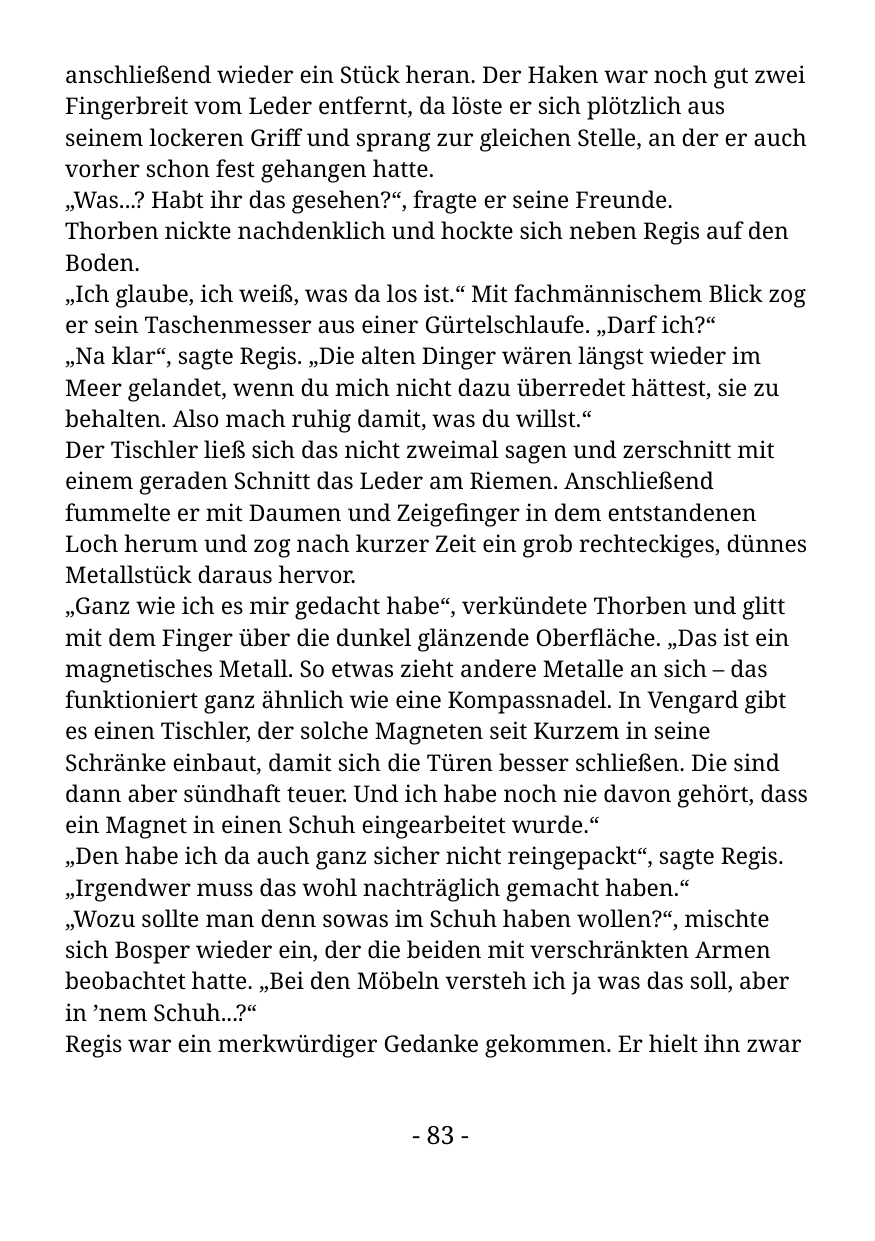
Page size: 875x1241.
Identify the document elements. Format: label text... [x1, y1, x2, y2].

text anschließend wieder ein Stück heran. Der Haken war noch gut zwei Fingerbreit vom Leder entfernt, da löste er sich plötzlich aus seinem lockeren Griff und sprang zur gleichen Stelle, an der er auch vorher schon fest gehangen hatte. „Was...? Habt ihr das gesehen?“, fragte er seine Freunde. Thorben nickte nachdenklich und hockte sich neben Regis auf den Boden. „Ich glaube, ich weiß, was da los ist.“ Mit fachmännischem Blick zog er sein Taschenmesser aus einer Gürtelschlaufe. „Darf ich?“ „Na klar“, sagte Regis. „Die alten Dinger wären längst wieder im Meer gelandet, wenn du mich nicht dazu überredet hättest, sie zu behalten. Also mach ruhig damit, was du willst.“ Der Tischler ließ sich das nicht zweimal sagen und zerschnitt mit einem geraden Schnitt das Leder am Riemen. Anschließend fummelte er mit Daumen und Zeigefinger in dem entstandenen Loch herum und zog nach kurzer Zeit ein grob rechteckiges, dünnes Metallstück daraus hervor. „Ganz wie ich es mir gedacht habe“, verkündete Thorben und glitt mit dem Finger über die dunkel glänzende Oberfläche. „Das ist ein magnetisches Metall. So etwas zieht andere Metalle an sich – das funktioniert ganz ähnlich wie eine Kompassnadel. In Vengard gibt es einen Tischler, der solche Magneten seit Kurzem in seine Schränke einbaut, damit sich die Türen besser schließen. Die sind dann aber sündhaft teuer. Und ich habe noch nie davon gehört, dass ein Magnet in einen Schuh eingearbeitet wurde.“ „Den habe ich da auch ganz sicher nicht reingepackt“, sagte Regis. „Irgendwer muss das wohl nachträglich gemacht haben.“ „Wozu sollte man denn sowas im Schuh haben wollen?“, mischte sich Bosper wieder ein, der die beiden mit verschränkten Armen beobachtet hatte. „Bei den Möbeln versteh ich ja was das soll, aber in ’nem Schuh...?“ Regis war ein merkwürdiger Gedanke gekommen. Er hielt ihn zwar [65, 59, 809, 1059]
